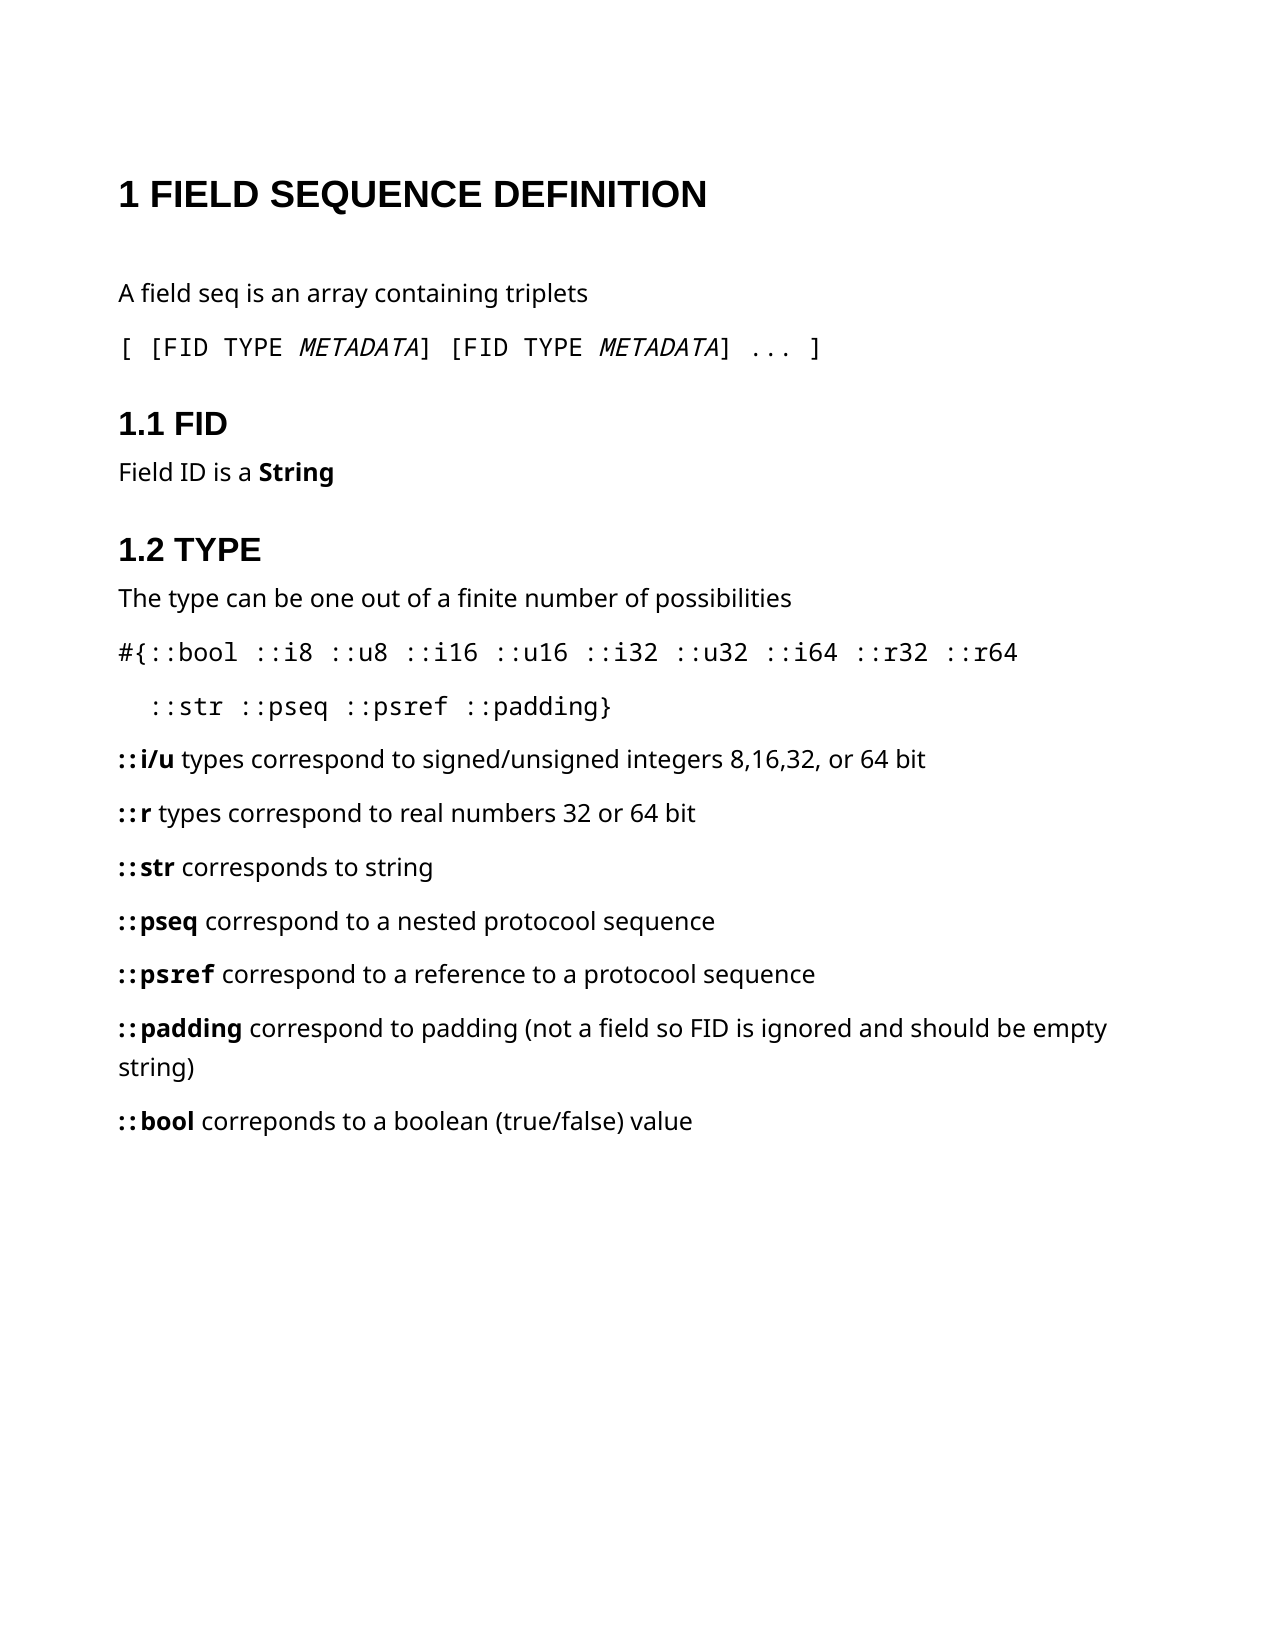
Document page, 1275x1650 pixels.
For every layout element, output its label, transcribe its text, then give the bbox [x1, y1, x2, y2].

text ::padding correspond to padding (not a field so FID is ignored and should be empty string) [118, 1011, 1157, 1084]
text ::r types correspond to real numbers 32 or 64 bit [118, 796, 1157, 830]
text A field seq is an array containing triplets [118, 276, 1157, 310]
text ::pseq correspond to a nested protocool sequence [118, 903, 1157, 937]
subtitle 1.1 FID [118, 404, 1157, 443]
text ::str corresponds to string [118, 849, 1157, 884]
text [ [FID TYPE METADATA] [FID TYPE METADATA] ... ] [118, 329, 1157, 363]
text The type can be one out of a finite number of possibilities [118, 581, 1157, 615]
text ::bool correponds to a boolean (true/false) value [118, 1104, 1157, 1138]
text ::i/u types correspond to signed/unsigned integers 8,16,32, or 64 bit [118, 742, 1157, 776]
text ::str ::pseq ::psref ::padding} [118, 688, 1157, 722]
text Field ID is a String [118, 455, 1157, 489]
text #{::bool ::i8 ::u8 ::i16 ::u16 ::i32 ::u32 ::i64 ::r32 ::r64 [118, 634, 1157, 669]
subtitle 1.2 TYPE [118, 530, 1157, 568]
text ::psref correspond to a reference to a protocool sequence [118, 957, 1157, 991]
subtitle 1 FIELD SEQUENCE DEFINITION [118, 172, 1157, 216]
